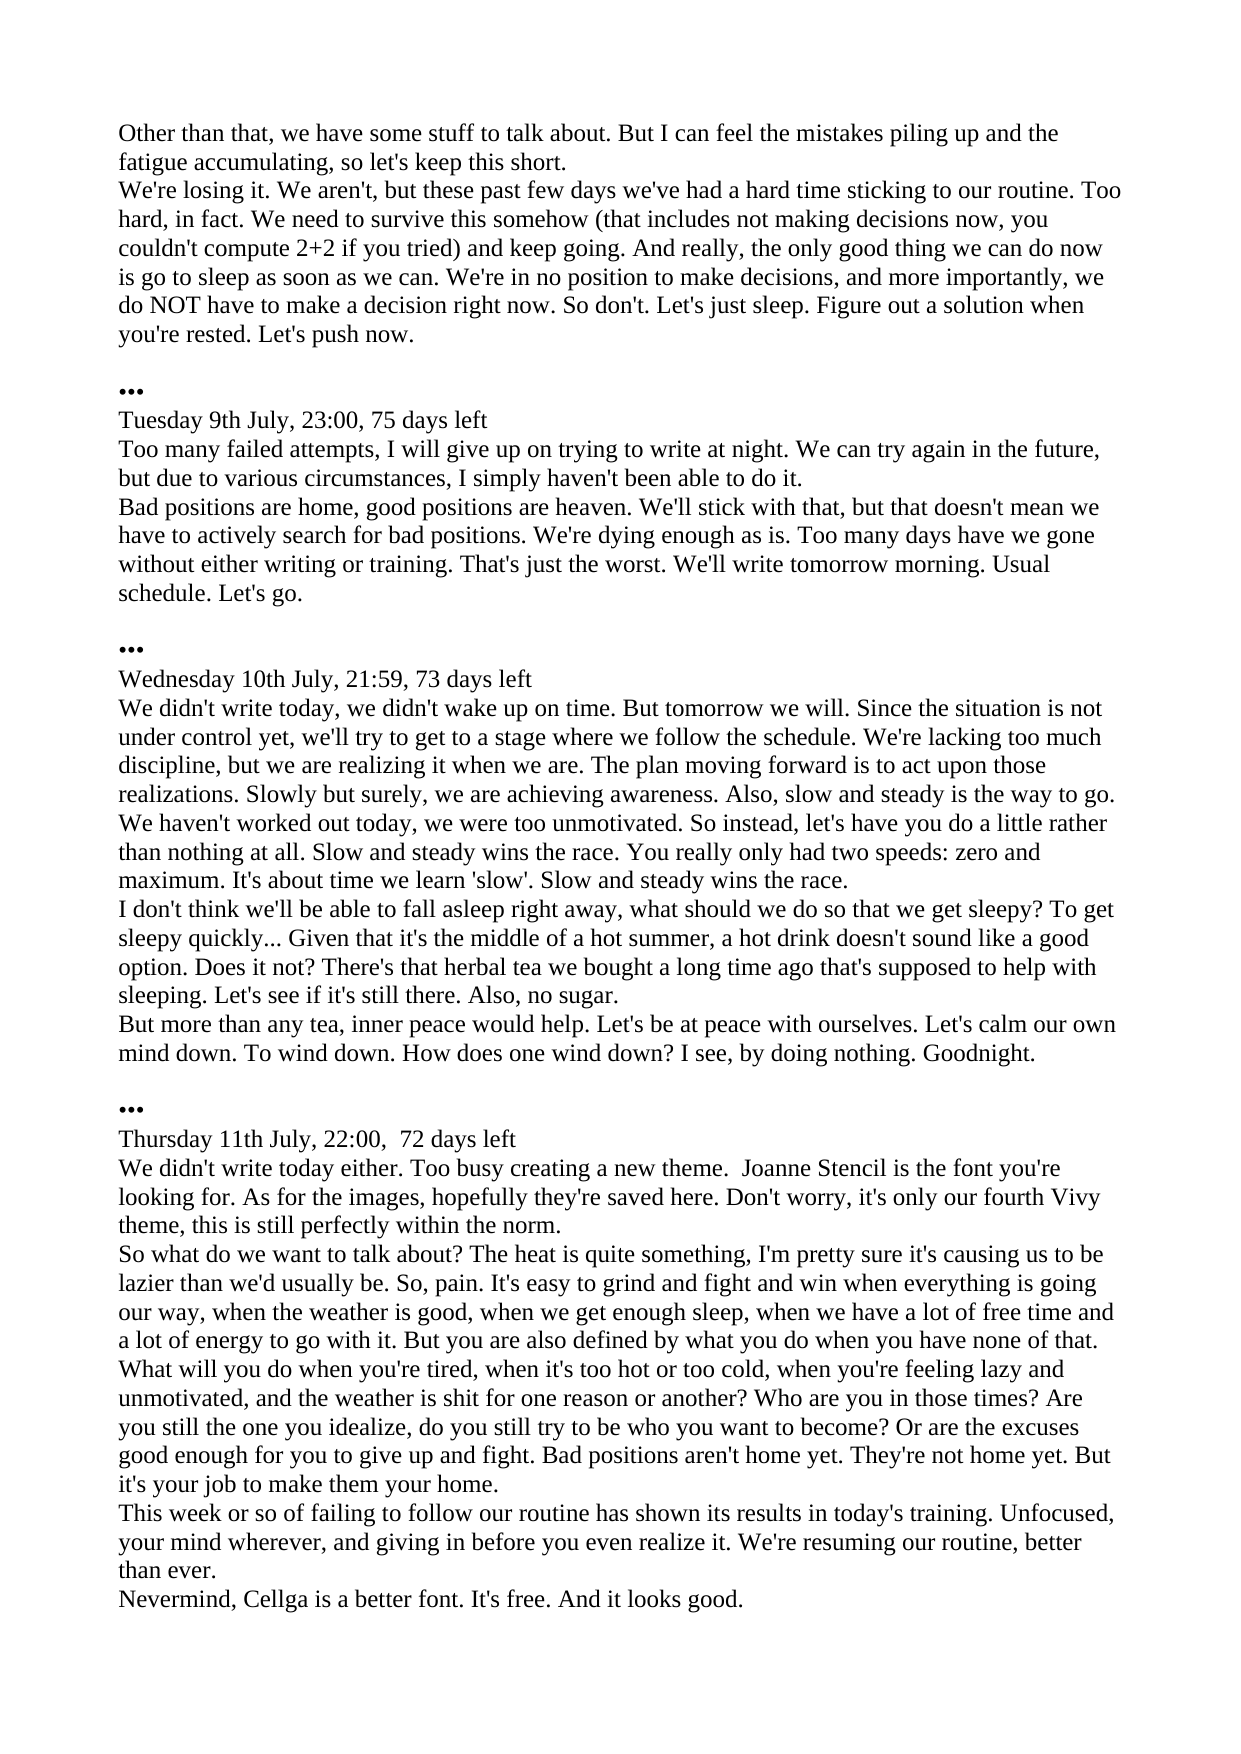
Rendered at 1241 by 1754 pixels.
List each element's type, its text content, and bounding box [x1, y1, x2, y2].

text Nevermind, Cellga is a better font. It's free. And it looks good. [118, 1584, 1122, 1613]
text We're losing it. We aren't, but these past few days we've had a hard time sticking to our routine. Too hard, in fact. We need to survive this somehow (that includes not making decisions now, you couldn't compute 2+2 if you tried) and keep going. And really, the only good thing we can do now is go to sleep as soon as we can. We're in no position to make decisions, and more importantly, we do NOT have to make a decision right now. So don't. Let's just sleep. Figure out a solution when you're rested. Let's push now. [118, 176, 1122, 348]
text But more than any tea, inner peace would help. Let's be at peace with ourselves. Let's calm our own mind down. To wind down. How does one wind down? I see, by doing nothing. Goodnight. [118, 1009, 1122, 1067]
text I don't think we'll be able to fall asleep right away, what should we do so that we get sleepy? To get sleepy quickly... Given that it's the middle of a hot summer, a hot drink doesn't sound like a good option. Does it not? There's that herbal tea we bought a long time ago that's supposed to help with sleeping. Let's see if it's still there. Also, no sugar. [118, 894, 1122, 1009]
text Other than that, we have some stuff to talk about. But I can feel the mistakes piling up and the fatigue accumulating, so let's keep this short. [118, 118, 1122, 176]
text ••• [118, 377, 1122, 406]
text So what do we want to talk about? The heat is quite something, I'm pretty sure it's causing us to be lazier than we'd usually be. So, pain. It's easy to grind and fight and win when everything is going our way, when the weather is good, when we get enough sleep, when we have a lot of free time and a lot of energy to go with it. But you are also defined by what you do when you have none of that. What will you do when you're tired, when it's too hot or too cold, when you're feeling lazy and unmotivated, and the weather is shit for one reason or another? Who are you in those times? Are you still the one you idealize, do you still try to be who you want to become? Or are the excuses good enough for you to give up and fight. Bad positions aren't home yet. They're not home yet. But it's your job to make them your home. [118, 1239, 1122, 1498]
text Bad positions are home, good positions are heaven. We'll stick with that, but that doesn't mean we have to actively search for bad positions. We're dying enough as is. Too many days have we gone without either writing or training. That's just the worst. We'll write tomorrow morning. Usual schedule. Let's go. [118, 492, 1122, 607]
text Tuesday 9th July, 23:00, 75 days left [118, 406, 1122, 434]
text Thursday 11th July, 22:00, 72 days left [118, 1124, 1122, 1153]
text Too many failed attempts, I will give up on trying to write at night. We can try again in the future, but due to various circumstances, I simply haven't been able to do it. [118, 434, 1122, 492]
text ••• [118, 636, 1122, 664]
text This week or so of failing to follow our routine has shown its results in today's training. Unfocused, your mind wherever, and giving in before you even realize it. We're resuming our routine, better than ever. [118, 1498, 1122, 1584]
text Wednesday 10th July, 21:59, 73 days left [118, 664, 1122, 693]
text We didn't write today either. Too busy creating a new theme. Joanne Stencil is the font you're looking for. As for the images, hopefully they're saved here. Don't worry, it's only our fourth Vivy theme, this is still perfectly within the norm. [118, 1153, 1122, 1239]
text ••• [118, 1096, 1122, 1124]
text We didn't write today, we didn't wake up on time. But tomorrow we will. Since the situation is not under control yet, we'll try to get to a stage where we follow the schedule. We're lacking too much discipline, but we are realizing it when we are. The plan moving forward is to act upon those realizations. Slowly but surely, we are achieving awareness. Also, slow and steady is the way to go. We haven't worked out today, we were too unmotivated. So instead, let's have you do a little rather than nothing at all. Slow and steady wins the race. You really only had two speeds: zero and maximum. It's about time we learn 'slow'. Slow and steady wins the race. [118, 693, 1122, 894]
